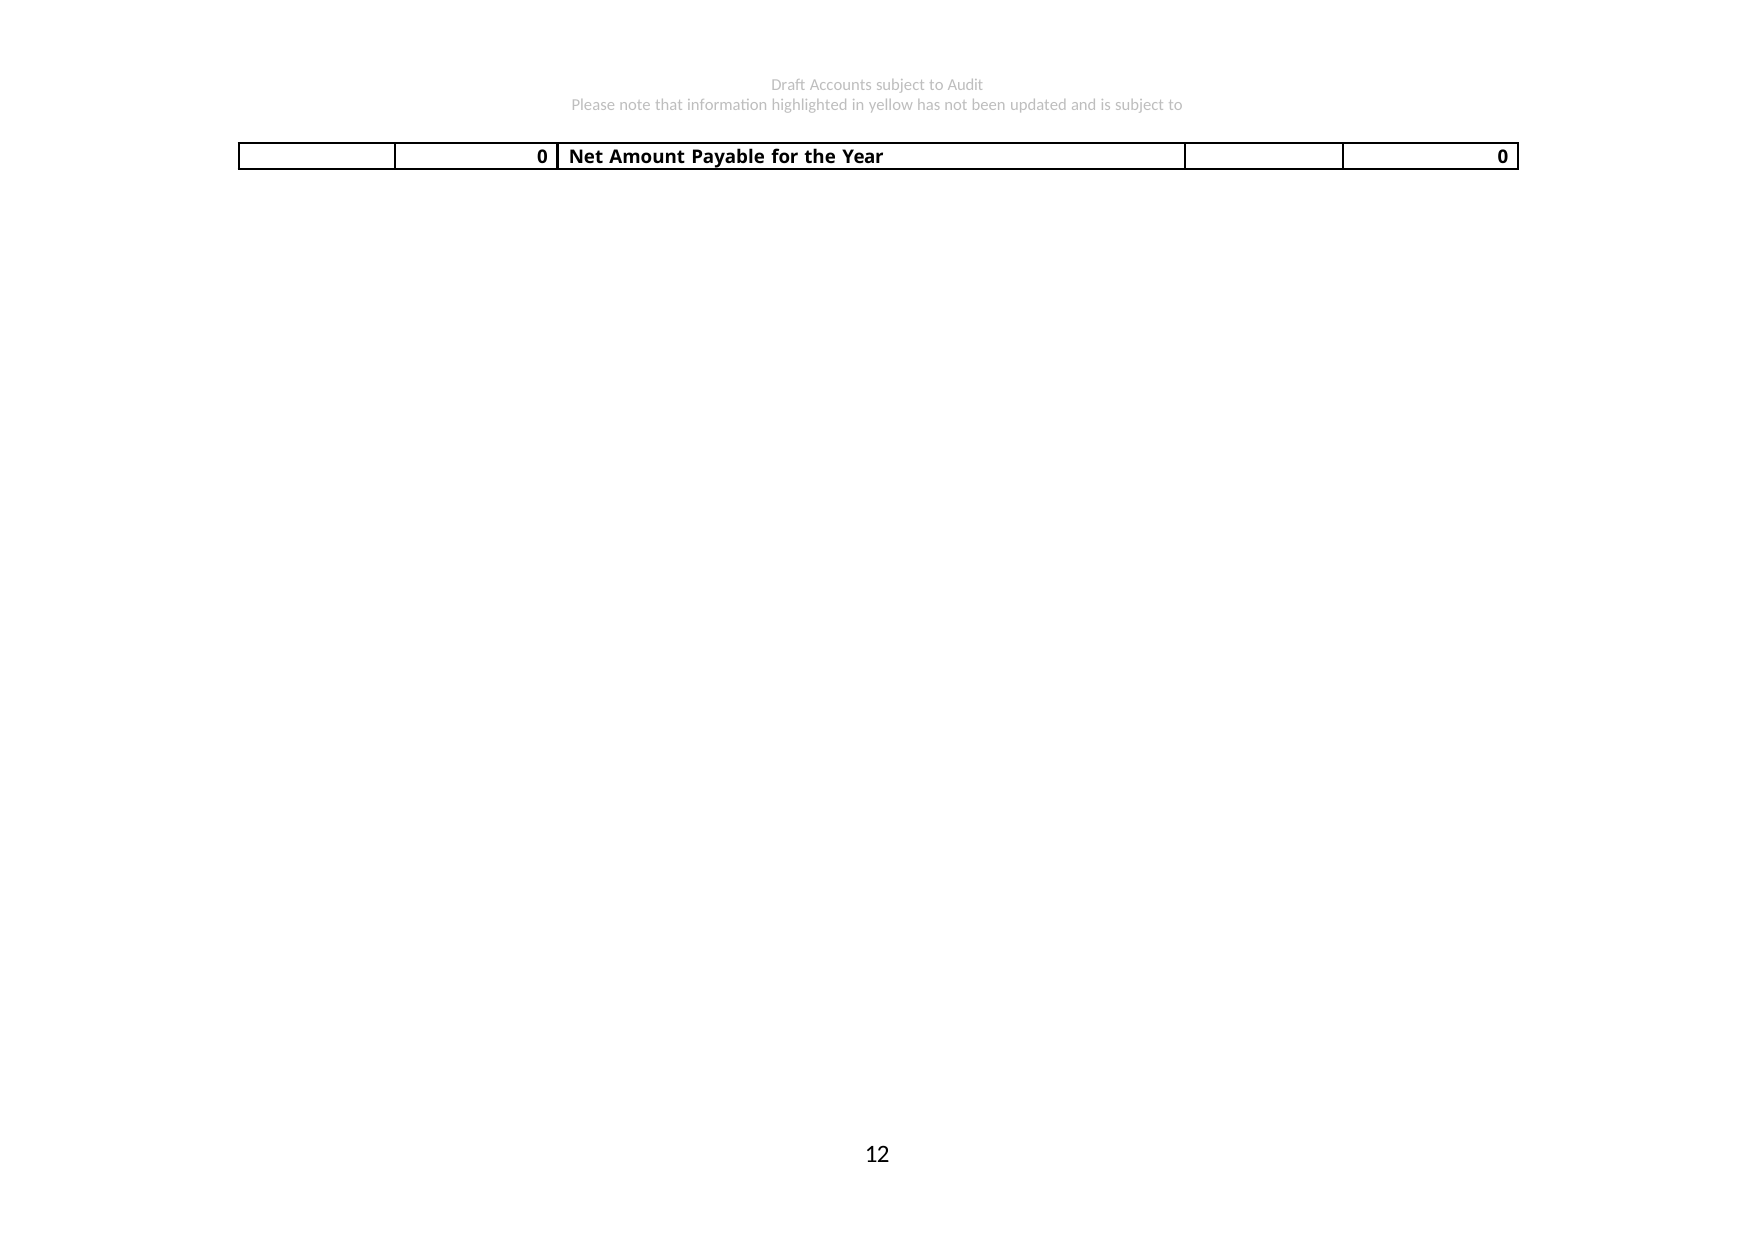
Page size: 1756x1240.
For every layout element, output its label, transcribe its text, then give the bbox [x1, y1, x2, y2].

table_cell [240, 144, 394, 168]
table_cell 0 [1344, 144, 1517, 168]
table_cell Net Amount Payable for the Year [559, 144, 1184, 168]
table_cell [1186, 144, 1342, 168]
table_cell 0 [396, 144, 556, 168]
